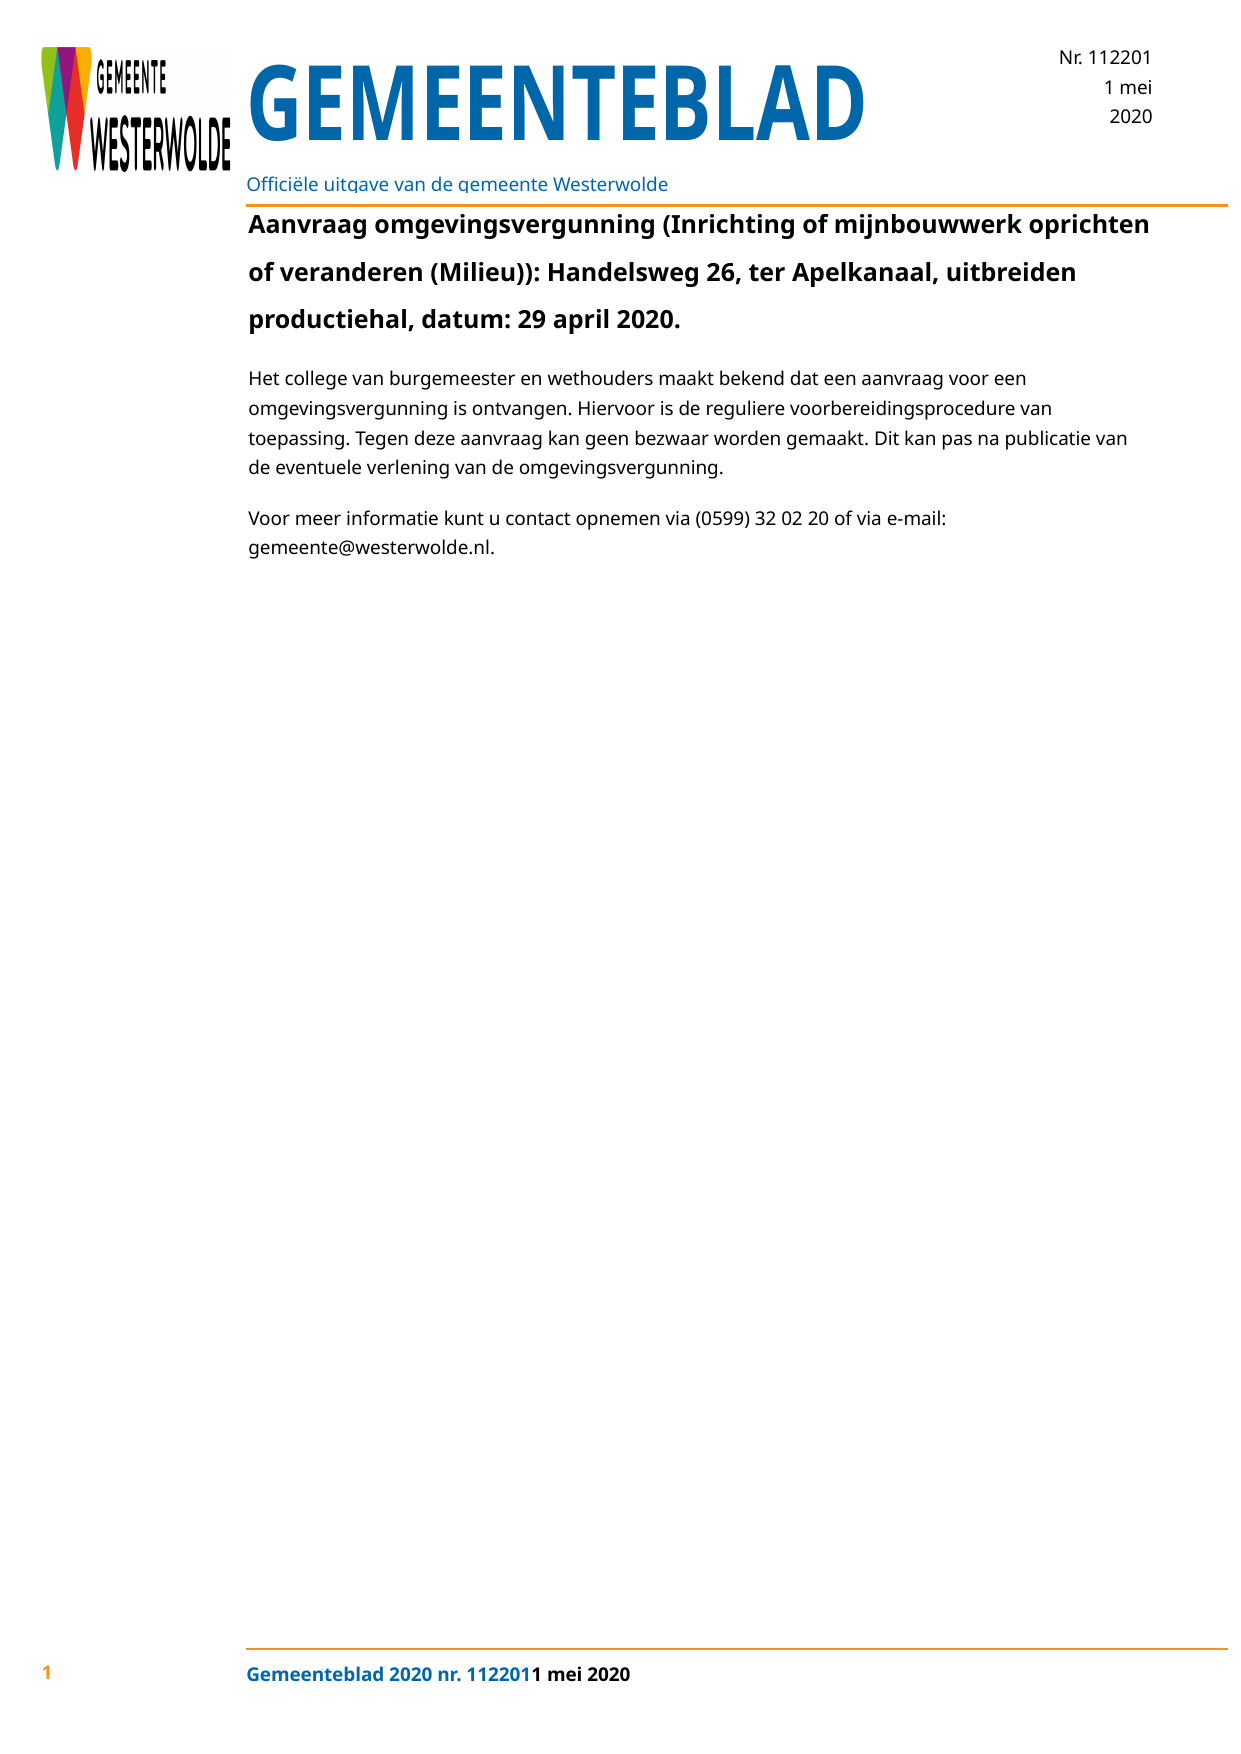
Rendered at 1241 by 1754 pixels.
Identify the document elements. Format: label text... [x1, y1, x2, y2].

picture [41, 47, 231, 172]
text Het college van burgemeester en wethouders maakt bekend dat een aanvraag voor een omgevingsvergunning is ontvangen. Hiervoor is de reguliere voorbereidingsprocedure van toepassing. Tegen deze aanvraag kan geen bezwaar worden gemaakt. Dit kan pas na publicatie van de eventuele verlening van de omgevingsvergunning. [248, 366, 1152, 480]
text Aanvraag omgevingsvergunning (Inrichting of mijnbouwwerk oprichten of veranderen (Milieu)): Handelsweg 26, ter Apelkanaal, uitbreiden productiehal, datum: 29 april 2020. [248, 207, 1152, 336]
text Voor meer informatie kunt u contact opnemen via (0599) 32 02 20 of via e-mail: gemeente@westerwolde.nl. [248, 505, 1152, 560]
